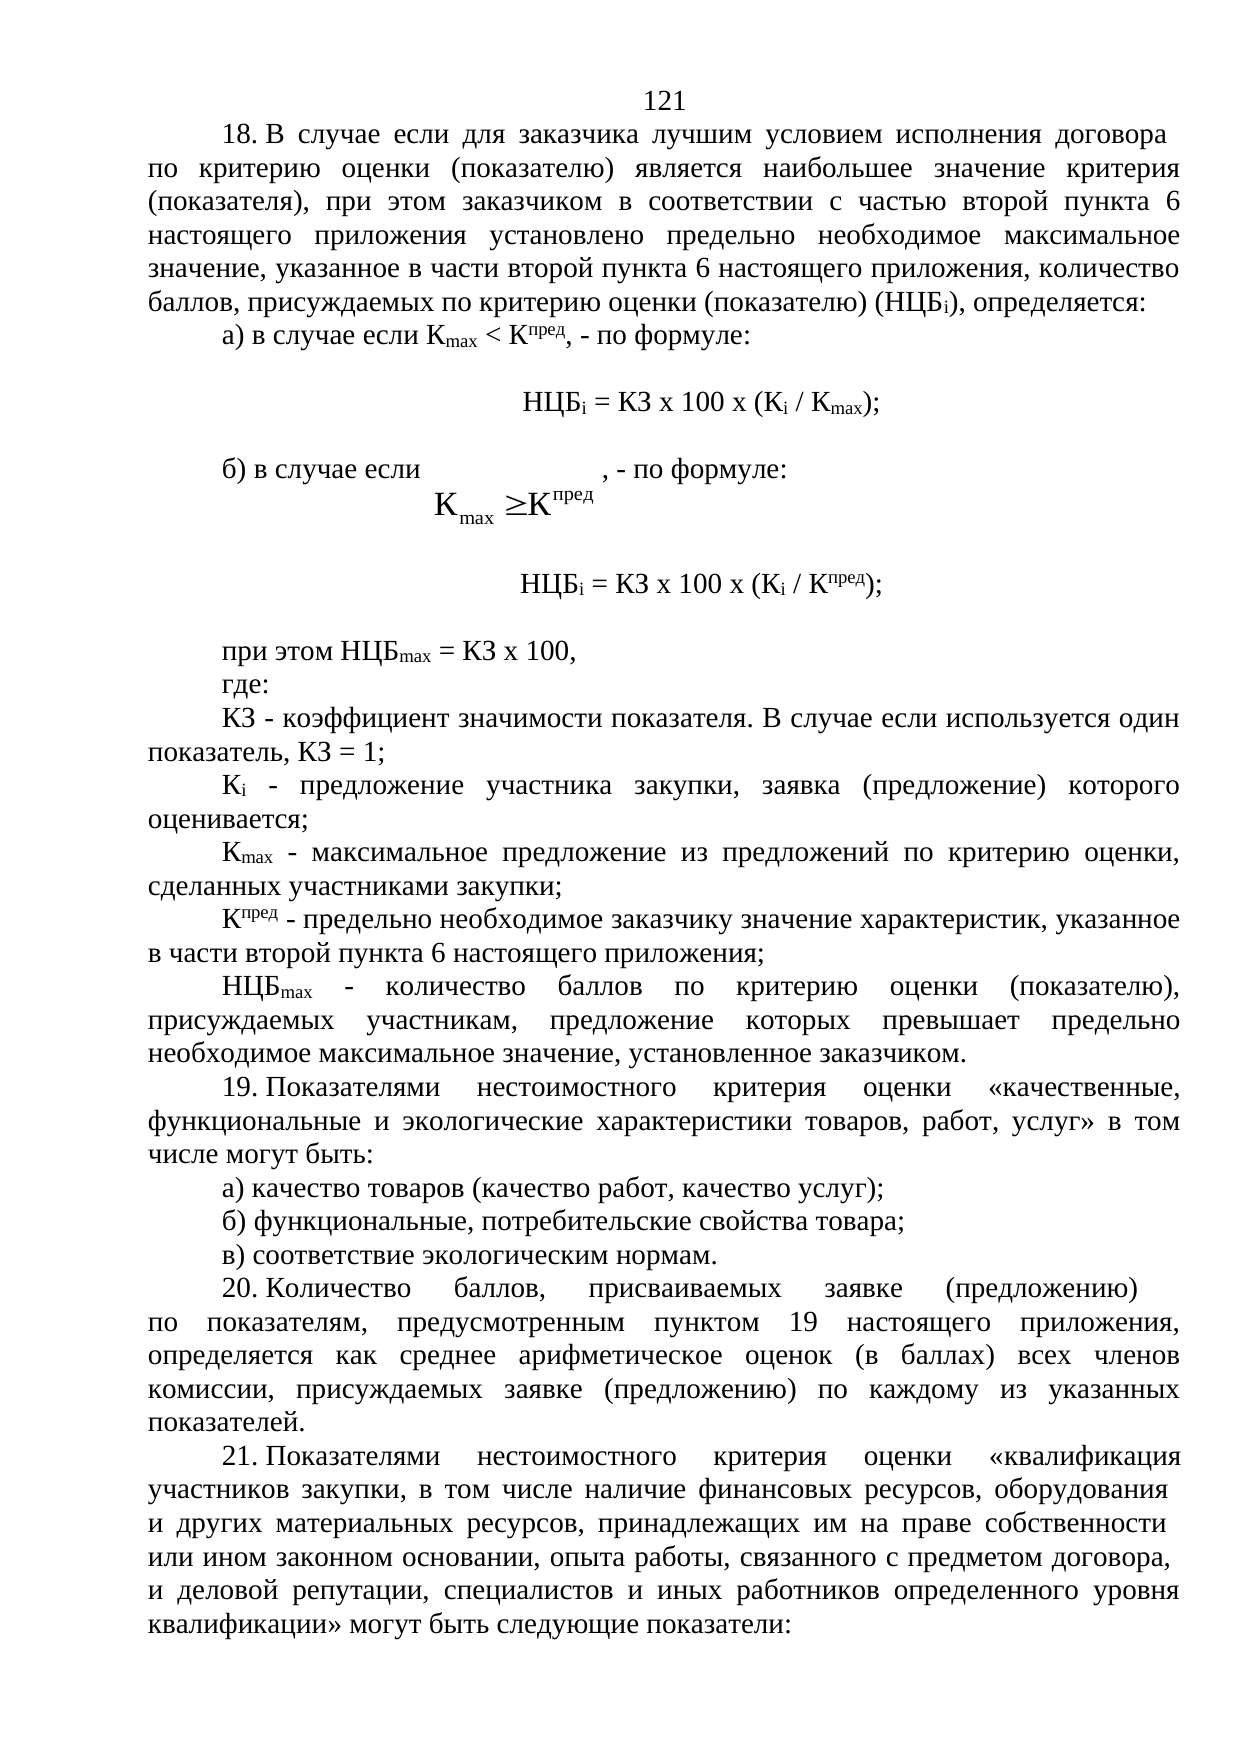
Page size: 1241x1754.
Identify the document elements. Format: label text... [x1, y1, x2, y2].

text где: [148, 667, 1181, 700]
text б) в случае если , - по формуле: [148, 452, 1181, 532]
text Кmax - максимальное предложение из предложений по критерию оценки, сделанных участниками закупки; [148, 834, 1181, 901]
text а) качество товаров (качество работ, качество услуг); [148, 1170, 1181, 1203]
text 19. Показателями нестоимостного критерия оценки «качественные, функциональные и экологические характеристики товаров, работ, услуг» в том числе могут быть: [148, 1069, 1181, 1170]
text 20. Количество баллов, присваиваемых заявке (предложению) по показателям, предусмотренным пунктом 19 настоящего приложения, определяется как среднее арифметическое оценок (в баллах) всех членов комиссии, присуждаемых заявке (предложению) по каждому из указанных показателей. [148, 1270, 1181, 1438]
text КЗ - коэффициент значимости показателя. В случае если используется один показатель, КЗ = 1; [148, 700, 1181, 767]
text при этом НЦБmax = КЗ x 100, [148, 633, 1181, 667]
text Кпред - предельно необходимое заказчику значение характеристик, указанное в части второй пункта 6 настоящего приложения; [148, 901, 1181, 968]
text Кi - предложение участника закупки, заявка (предложение) которого оценивается; [148, 767, 1181, 834]
text НЦБi = КЗ x 100 x (Кi / Кmax); [148, 384, 1181, 418]
text НЦБmax - количество баллов по критерию оценки (показателю), присуждаемых участникам, предложение которых превышает предельно необходимое максимальное значение, установленное заказчиком. [148, 968, 1181, 1069]
text 18. В случае если для заказчика лучшим условием исполнения договора по критерию оценки (показателю) является наибольшее значение критерия (показателя), при этом заказчиком в соответствии с частью второй пункта 6 настоящего приложения установлено предельно необходимое максимальное значение, указанное в части второй пункта 6 настоящего приложения, количество баллов, присуждаемых по критерию оценки (показателю) (НЦБi), определяется: [148, 116, 1181, 317]
text б) функциональные, потребительские свойства товара; [148, 1203, 1181, 1237]
text НЦБi = КЗ x 100 x (Кi / Кпред); [148, 566, 1181, 599]
text в) соответствие экологическим нормам. [148, 1237, 1181, 1270]
text 21. Показателями нестоимостного критерия оценки «квалификация участников закупки, в том числе наличие финансовых ресурсов, оборудования и других материальных ресурсов, принадлежащих им на праве собственности или ином законном основании, опыта работы, связанного с предметом договора, и деловой репутации, специалистов и иных работников определенного уровня квалификации» могут быть следующие показатели: [148, 1438, 1181, 1639]
text а) в случае если Кmax < Кпред, - по формуле: [148, 317, 1181, 351]
